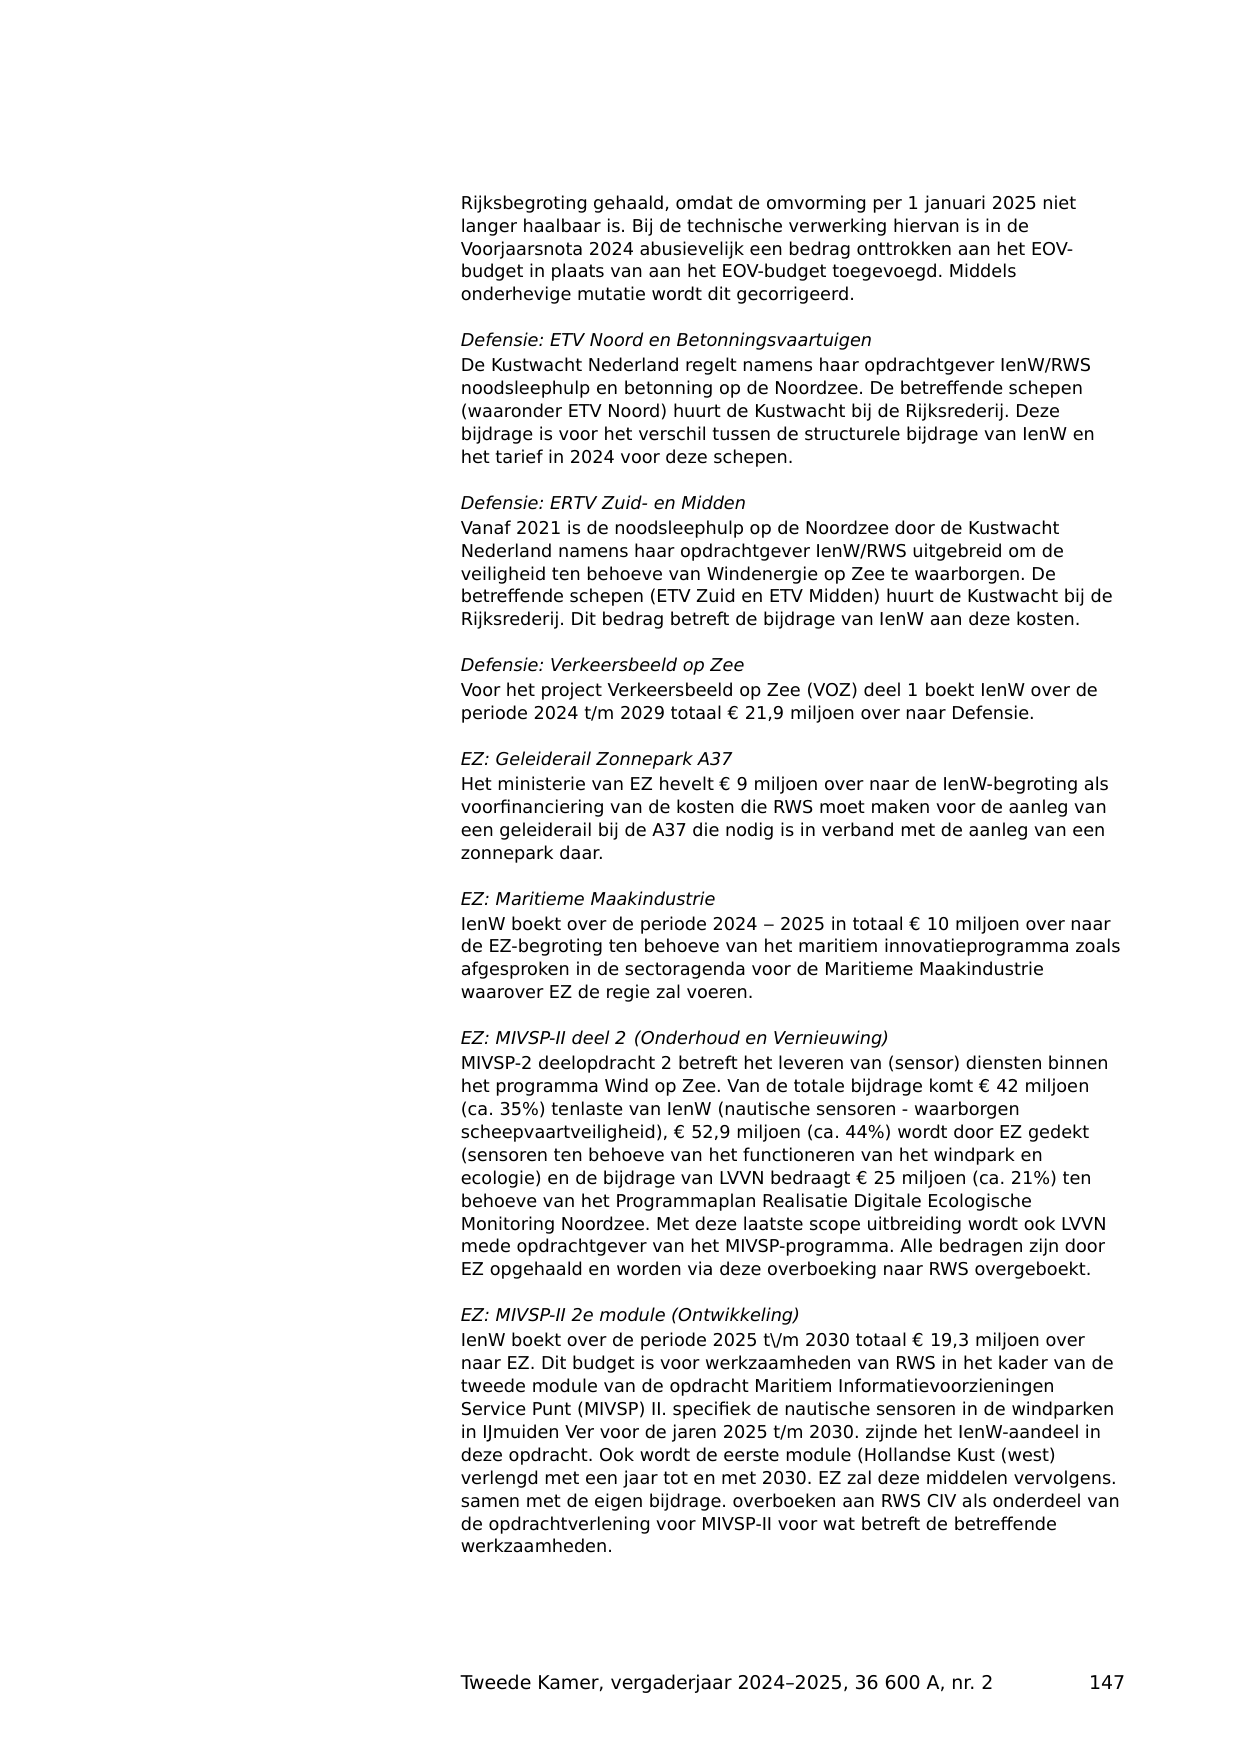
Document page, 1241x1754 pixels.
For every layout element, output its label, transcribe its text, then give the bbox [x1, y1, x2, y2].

text IenW boekt over de periode 2024 ‒ 2025 in totaal € 10 miljoen over naar de EZ-begroting ten behoeve van het maritiem innovatieprogramma zoals afgesproken in de sectoragenda voor de Maritieme Maakindustrie waarover EZ de regie zal voeren. [461, 912, 1125, 1003]
text EZ: MIVSP-II deel 2 (Onderhoud en Vernieuwing) [461, 1026, 1125, 1049]
text Defensie: ETV Noord en Betonningsvaartuigen [461, 328, 1125, 351]
text MIVSP-2 deelopdracht 2 betreft het leveren van (sensor) diensten binnen het programma Wind op Zee. Van de totale bijdrage komt € 42 miljoen (ca. 35%) tenlaste van IenW (nautische sensoren - waarborgen scheepvaartveiligheid), € 52,9 miljoen (ca. 44%) wordt door EZ gedekt (sensoren ten behoeve van het functioneren van het windpark en ecologie) en de bijdrage van LVVN bedraagt € 25 miljoen (ca. 21%) ten behoeve van het Programmaplan Realisatie Digitale Ecologische Monitoring Noordzee. Met deze laatste scope uitbreiding wordt ook LVVN mede opdrachtgever van het MIVSP-programma. Alle bedragen zijn door EZ opgehaald en worden via deze overboeking naar RWS overgeboekt. [461, 1051, 1125, 1280]
text Defensie: Verkeersbeeld op Zee [461, 653, 1125, 676]
text Vanaf 2021 is de noodsleephulp op de Noordzee door de Kustwacht Nederland namens haar opdrachtgever IenW/RWS uitgebreid om de veiligheid ten behoeve van Windenergie op Zee te waarborgen. De betreffende schepen (ETV Zuid en ETV Midden) huurt de Kustwacht bĳ de Rĳksrederĳ. Dit bedrag betreft de bĳdrage van IenW aan deze kosten. [461, 516, 1125, 630]
text Voor het project Verkeersbeeld op Zee (VOZ) deel 1 boekt IenW over de periode 2024 t/m 2029 totaal € 21,9 miljoen over naar Defensie. [461, 678, 1125, 724]
text IenW boekt over de periode 2025 t\/m 2030 totaal € 19,3 miljoen over naar EZ. Dit budget is voor werkzaamheden van RWS in het kader van de tweede module van de opdracht Maritiem Informatievoorzieningen Service Punt (MIVSP) II. specifiek de nautische sensoren in de windparken in IJmuiden Ver voor de jaren 2025 t/m 2030. zijnde het IenW-aandeel in deze opdracht. Ook wordt de eerste module (Hollandse Kust (west) verlengd met een jaar tot en met 2030. EZ zal deze middelen vervolgens. samen met de eigen bijdrage. overboeken aan RWS CIV als onderdeel van de opdrachtverlening voor MIVSP-II voor wat betreft de betreffende werkzaamheden. [461, 1328, 1125, 1557]
text De Kustwacht Nederland regelt namens haar opdrachtgever IenW/RWS noodsleephulp en betonning op de Noordzee. De betreffende schepen (waaronder ETV Noord) huurt de Kustwacht bĳ de Rĳksrederĳ. Deze bĳdrage is voor het verschil tussen de structurele bĳdrage van IenW en het tarief in 2024 voor deze schepen. [461, 353, 1125, 468]
text Rijksbegroting gehaald, omdat de omvorming per 1 januari 2025 niet langer haalbaar is. Bij de technische verwerking hiervan is in de Voorjaarsnota 2024 abusievelijk een bedrag onttrokken aan het EOV-budget in plaats van aan het EOV-budget toegevoegd. Middels onderhevige mutatie wordt dit gecorrigeerd. [461, 191, 1125, 305]
text Defensie: ERTV Zuid- en Midden [461, 491, 1125, 514]
text EZ: Maritieme Maakindustrie [461, 887, 1125, 909]
text Het ministerie van EZ hevelt € 9 miljoen over naar de IenW-begroting als voorfinanciering van de kosten die RWS moet maken voor de aanleg van een geleiderail bĳ de A37 die nodig is in verband met de aanleg van een zonnepark daar. [461, 772, 1125, 864]
text EZ: MIVSP-II 2e module (Ontwikkeling) [461, 1303, 1125, 1326]
text EZ: Geleiderail Zonnepark A37 [461, 747, 1125, 770]
